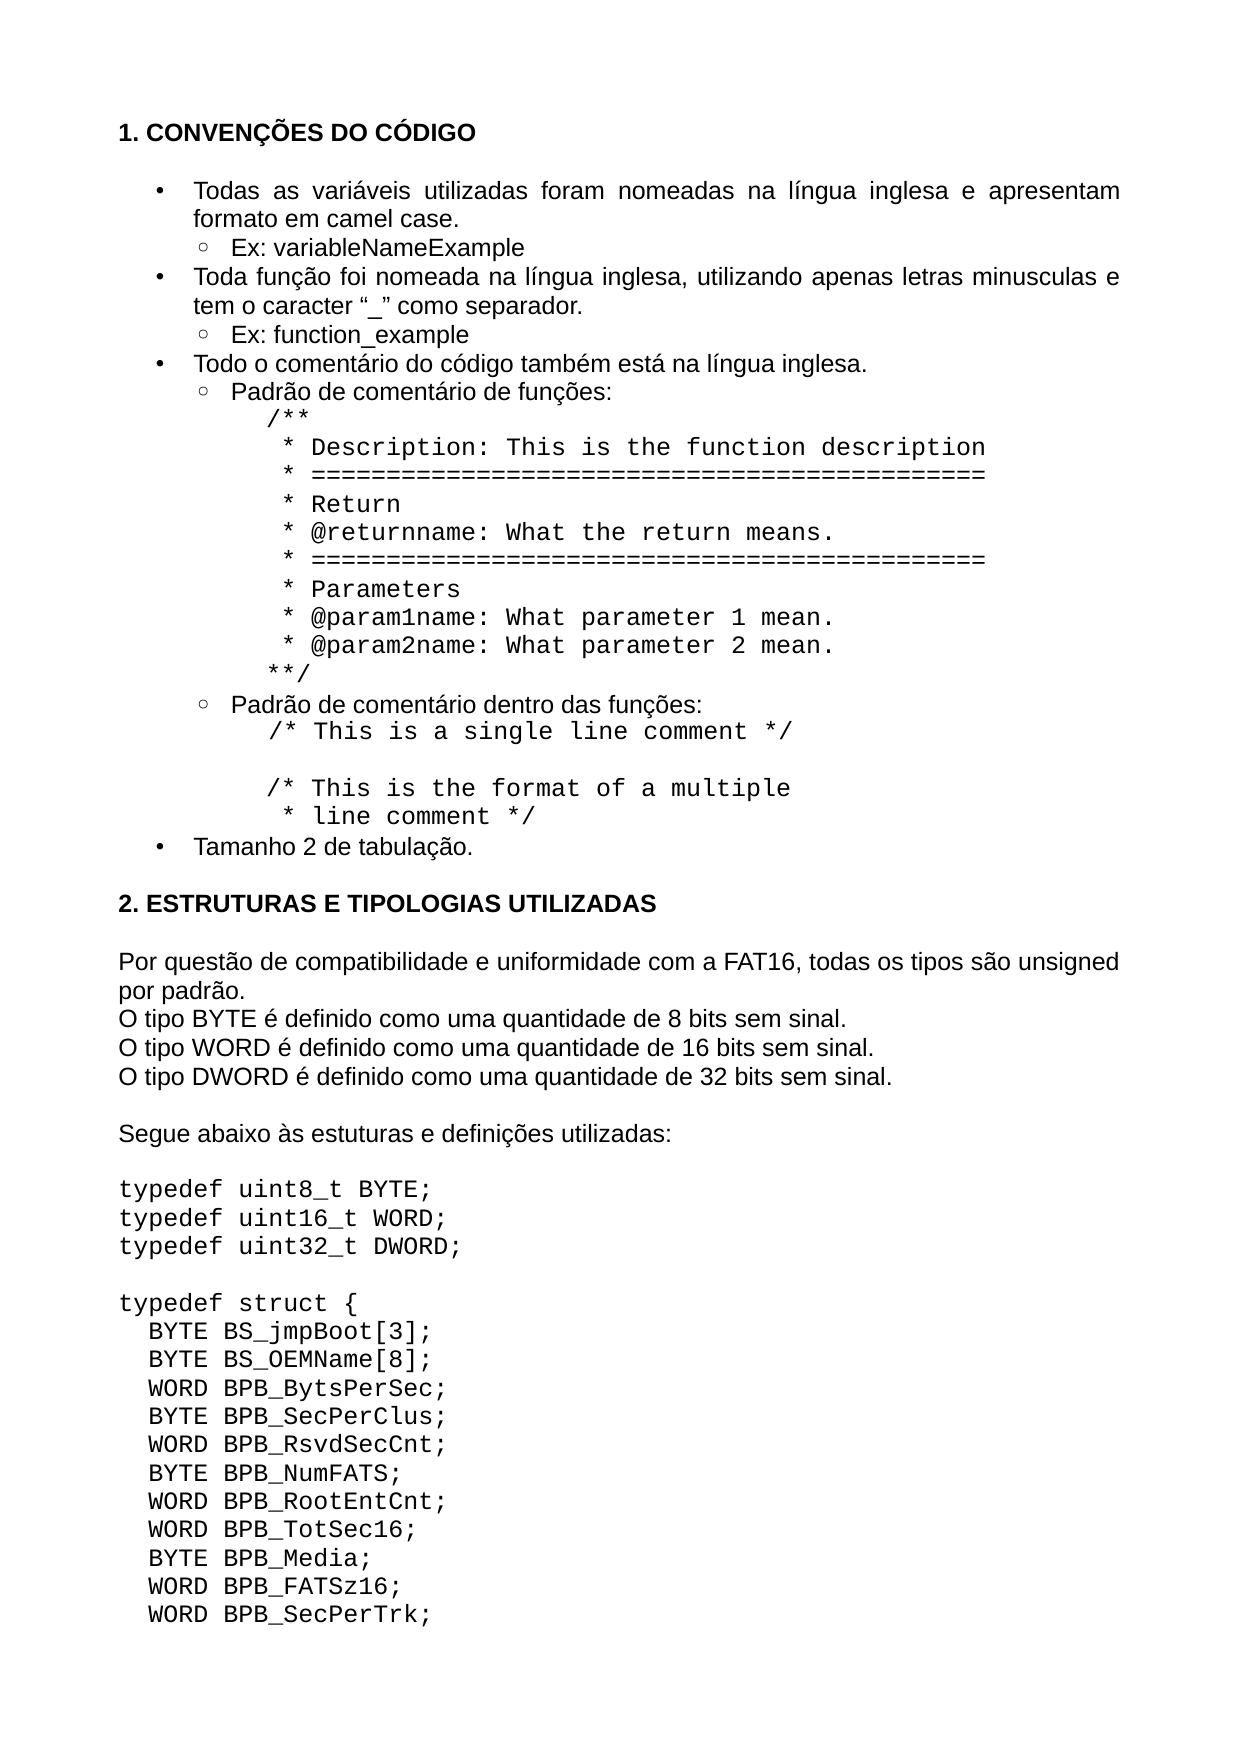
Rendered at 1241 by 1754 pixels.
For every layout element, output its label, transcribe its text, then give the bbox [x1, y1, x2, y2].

text WORD BPB_RootEntCnt; [118, 1488, 1122, 1517]
text BYTE BS_OEMName[8]; [118, 1347, 1122, 1375]
list Todas as variáveis utilizadas foram nomeadas na língua inglesa e apresentam formato em camel case. [156, 176, 1122, 233]
text typedef uint32_t DWORD; [118, 1233, 1122, 1262]
list Tamanho 2 de tabulação. [156, 832, 1122, 861]
text * ============================================= [118, 463, 1122, 491]
text typedef uint16_t WORD; [118, 1205, 1122, 1233]
text * @returnname: What the return means. [118, 519, 1122, 548]
text /** [118, 406, 1122, 434]
list /* This is a single line comment */ [231, 718, 1122, 747]
list Todo o comentário do código também está na língua inglesa. [156, 348, 1122, 377]
text O tipo WORD é definido como uma quantidade de 16 bits sem sinal. [118, 1033, 1122, 1062]
text WORD BPB_BytsPerSec; [118, 1375, 1122, 1403]
text O tipo BYTE é definido como uma quantidade de 8 bits sem sinal. [118, 1004, 1122, 1033]
text Por questão de compatibilidade e uniformidade com a FAT16, todas os tipos são unsigned por padrão. [118, 947, 1122, 1004]
text WORD BPB_SecPerTrk; [118, 1602, 1122, 1630]
list Ex: variableNameExample [193, 233, 1122, 262]
text /* This is the format of a multiple [118, 775, 1122, 803]
text WORD BPB_RsvdSecCnt; [118, 1432, 1122, 1460]
text * @param2name: What parameter 2 mean. [118, 633, 1122, 661]
text 1. CONVENÇÕES DO CÓDIGO [118, 118, 1122, 147]
text * Parameters [118, 576, 1122, 604]
text * Description: This is the function description [118, 434, 1122, 463]
text BYTE BPB_SecPerClus; [118, 1403, 1122, 1432]
text BYTE BS_jmpBoot[3]; [118, 1318, 1122, 1347]
text WORD BPB_FATSz16; [118, 1573, 1122, 1602]
text WORD BPB_TotSec16; [118, 1517, 1122, 1545]
text typedef uint8_t BYTE; [118, 1177, 1122, 1205]
list Padrão de comentário de funções: [193, 377, 1122, 406]
list Toda função foi nomeada na língua inglesa, utilizando apenas letras minusculas e tem o caracter “_” como separador. [156, 262, 1122, 320]
text * @param1name: What parameter 1 mean. [118, 604, 1122, 633]
text 2. ESTRUTURAS E TIPOLOGIAS UTILIZADAS [118, 889, 1122, 918]
text Segue abaixo às estuturas e definições utilizadas: [118, 1119, 1122, 1148]
text * Return [118, 491, 1122, 519]
text typedef struct { [118, 1290, 1122, 1318]
text BYTE BPB_Media; [118, 1545, 1122, 1573]
text **/ [118, 661, 1122, 689]
text * ============================================= [118, 548, 1122, 576]
list Ex: function_example [193, 320, 1122, 348]
text BYTE BPB_NumFATS; [118, 1460, 1122, 1488]
text O tipo DWORD é definido como uma quantidade de 32 bits sem sinal. [118, 1062, 1122, 1091]
text * line comment */ [118, 803, 1122, 832]
list Padrão de comentário dentro das funções: [193, 689, 1122, 718]
